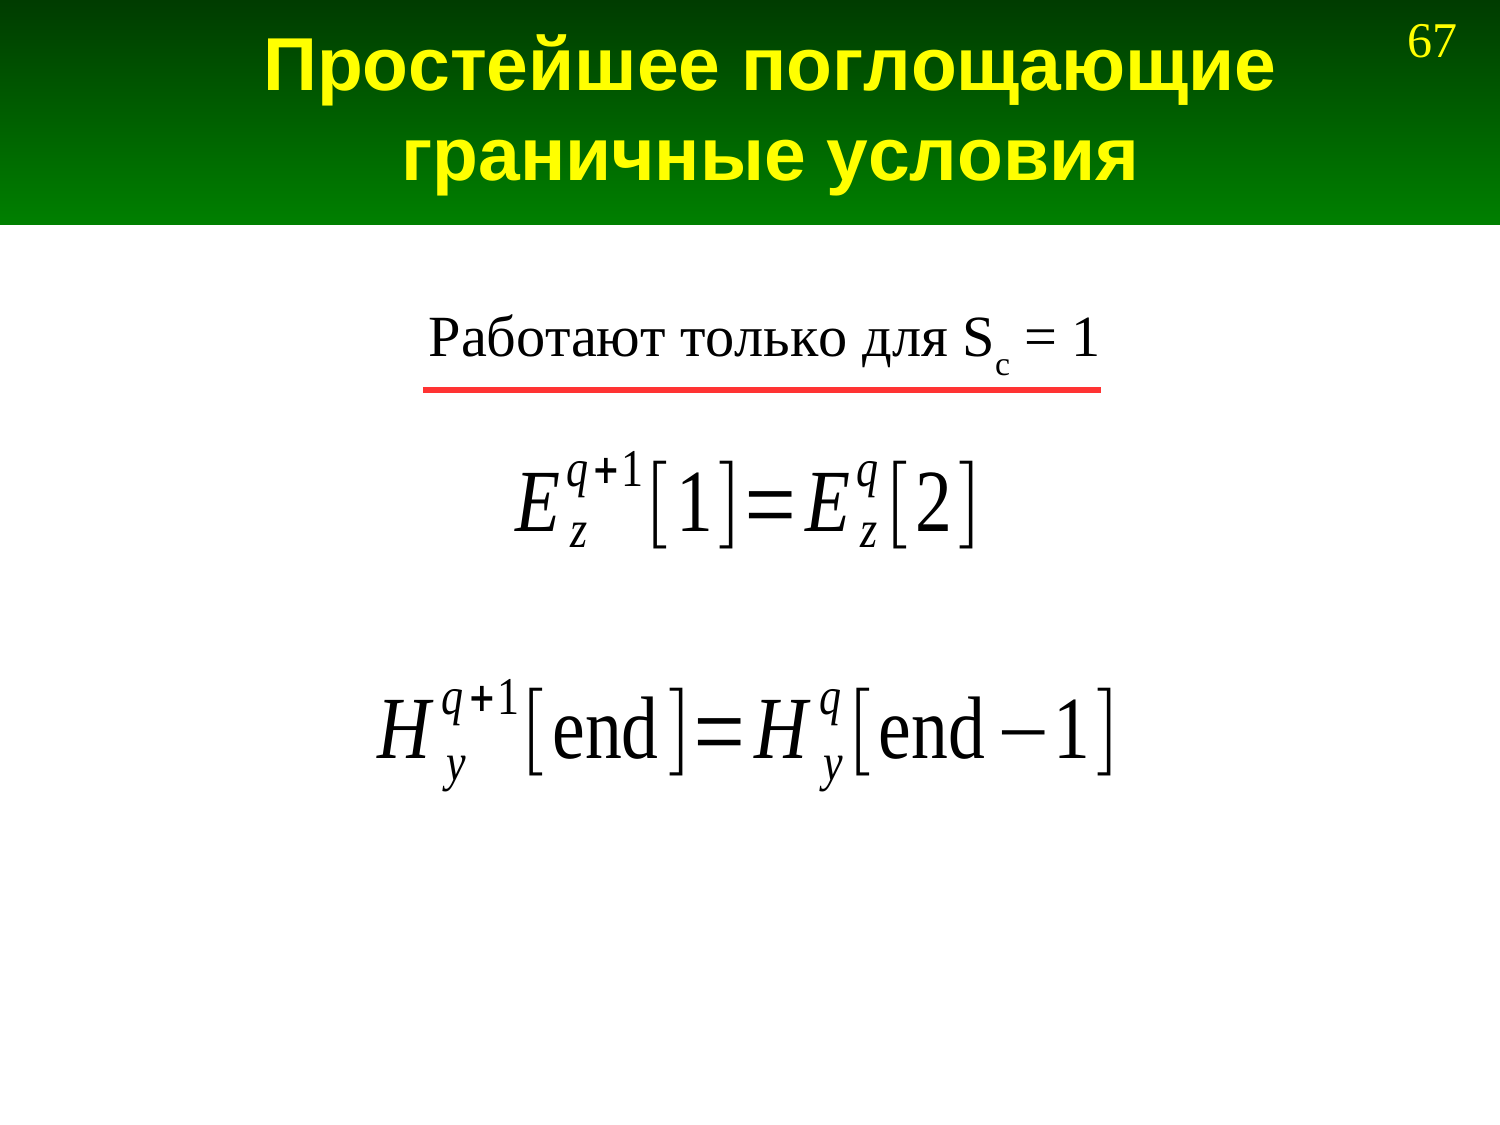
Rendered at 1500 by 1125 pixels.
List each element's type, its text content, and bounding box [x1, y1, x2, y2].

title Простейшее поглощающие граничные условия [100, 7, 1441, 204]
text_box Работают только для Sc = 1 [413, 290, 1117, 390]
chart [354, 437, 1134, 792]
